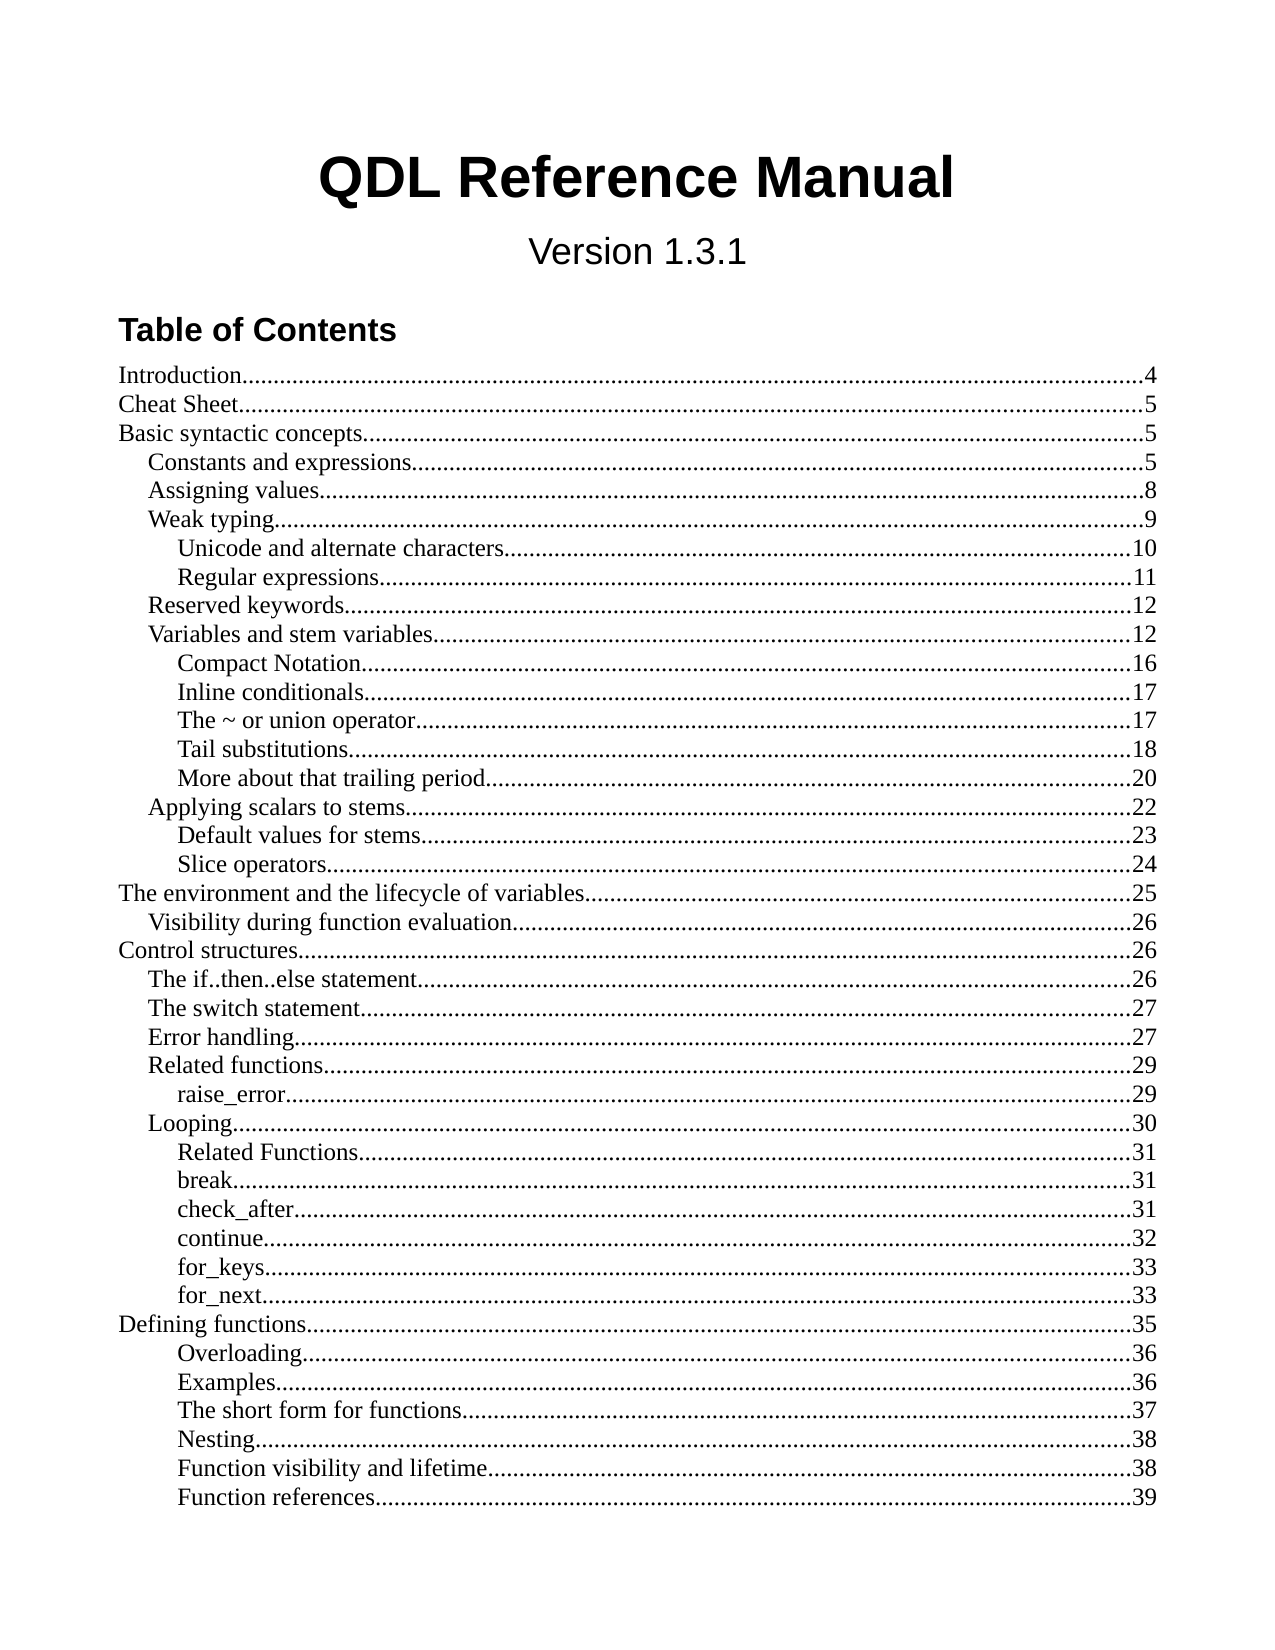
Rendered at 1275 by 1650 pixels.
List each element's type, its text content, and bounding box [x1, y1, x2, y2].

text Control structures 26 [118, 936, 1157, 964]
text Function visibility and lifetime 38 [177, 1453, 1157, 1482]
text Constants and expressions 5 [148, 447, 1157, 476]
text Visibility during function evaluation 26 [148, 907, 1157, 936]
subtitle Version 1.3.1 [118, 229, 1157, 272]
text The short form for functions 37 [177, 1396, 1157, 1424]
title QDL Reference Manual [118, 143, 1157, 210]
text Nesting 38 [177, 1424, 1157, 1453]
text Introduction 4 [118, 361, 1157, 389]
text Basic syntactic concepts. 5 [118, 418, 1157, 447]
text Unicode and alternate characters 10 [177, 533, 1157, 562]
text Reserved keywords 12 [148, 591, 1157, 619]
text Compact Notation 16 [177, 648, 1157, 677]
text Defining functions 35 [118, 1309, 1157, 1338]
text Function references 39 [177, 1482, 1157, 1511]
text The environment and the lifecycle of variables. 25 [118, 878, 1157, 907]
text for_next 33 [177, 1281, 1157, 1309]
text Tail substitutions. 18 [177, 734, 1157, 763]
text More about that trailing period. 20 [177, 763, 1157, 792]
text Applying scalars to stems 22 [148, 792, 1157, 821]
text break 31 [177, 1166, 1157, 1194]
text Inline conditionals 17 [177, 677, 1157, 706]
text Related functions 29 [148, 1051, 1157, 1079]
text Related Functions 31 [177, 1137, 1157, 1166]
text continue 32 [177, 1223, 1157, 1252]
text Overloading 36 [177, 1338, 1157, 1367]
text Error handling 27 [148, 1022, 1157, 1051]
text Default values for stems 23 [177, 821, 1157, 849]
text check_after 31 [177, 1194, 1157, 1223]
text The ~ or union operator 17 [177, 706, 1157, 734]
text Examples 36 [177, 1367, 1157, 1396]
text Variables and stem variables. 12 [148, 619, 1157, 648]
text raise_error 29 [177, 1079, 1157, 1108]
text Assigning values 8 [148, 476, 1157, 504]
text Cheat Sheet 5 [118, 389, 1157, 418]
text Regular expressions 11 [177, 562, 1157, 591]
text Slice operators 24 [177, 849, 1157, 878]
text Weak typing 9 [148, 504, 1157, 533]
text The if..then..else statement 26 [148, 964, 1157, 993]
text Looping. 30 [148, 1108, 1157, 1137]
text for_keys 33 [177, 1252, 1157, 1281]
text The switch statement 27 [148, 993, 1157, 1022]
subtitle Table of Contents [118, 309, 1157, 348]
